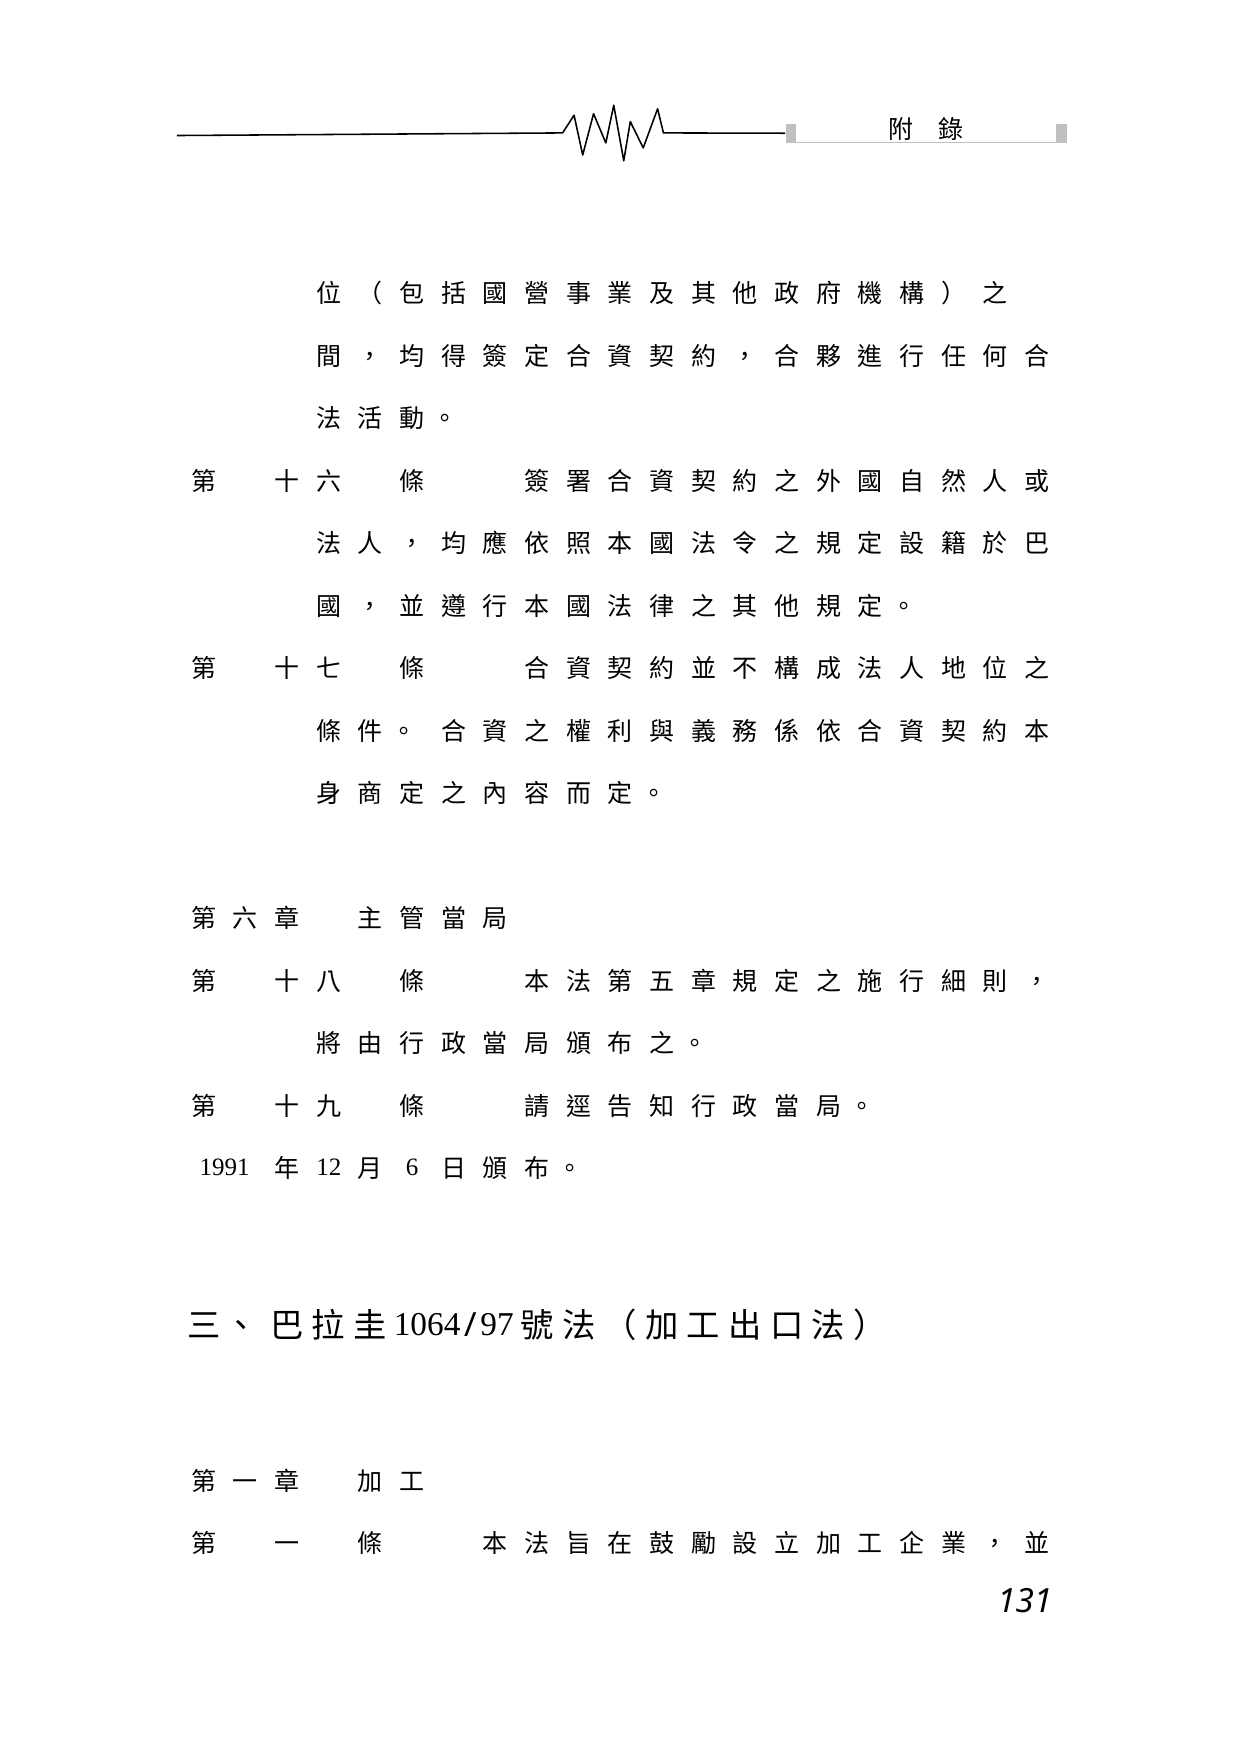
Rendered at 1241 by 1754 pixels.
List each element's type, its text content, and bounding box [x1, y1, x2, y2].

text 第 十七 條 合資契約並不構成法人地位之條件。合資之權利與義務係依合資契約本身商定之內容而定。 [183, 625, 1058, 813]
text 1991年12月6日頒布。 [183, 1125, 1058, 1188]
text 位（包括國營事業及其他政府機構）之間，均得簽定合資契約，合夥進行任何合法活動。 [183, 250, 1058, 438]
text 第一章 加工 [183, 1438, 1058, 1500]
text 第 一 條 本法旨在鼓勵設立加工企業，並 [183, 1500, 1058, 1563]
text 第六章 主管當局 [183, 875, 1058, 938]
text 三、巴拉圭1064/97號法（加工出口法） [183, 1250, 1058, 1375]
text 第 十九 條 請逕告知行政當局。 [183, 1063, 1058, 1125]
text 第 十八 條 本法第五章規定之施行細則，將由行政當局頒布之。 [183, 938, 1058, 1063]
text 第 十六 條 簽署合資契約之外國自然人或法人，均應依照本國法令之規定設籍於巴國，並遵行本國法律之其他規定。 [183, 438, 1058, 625]
